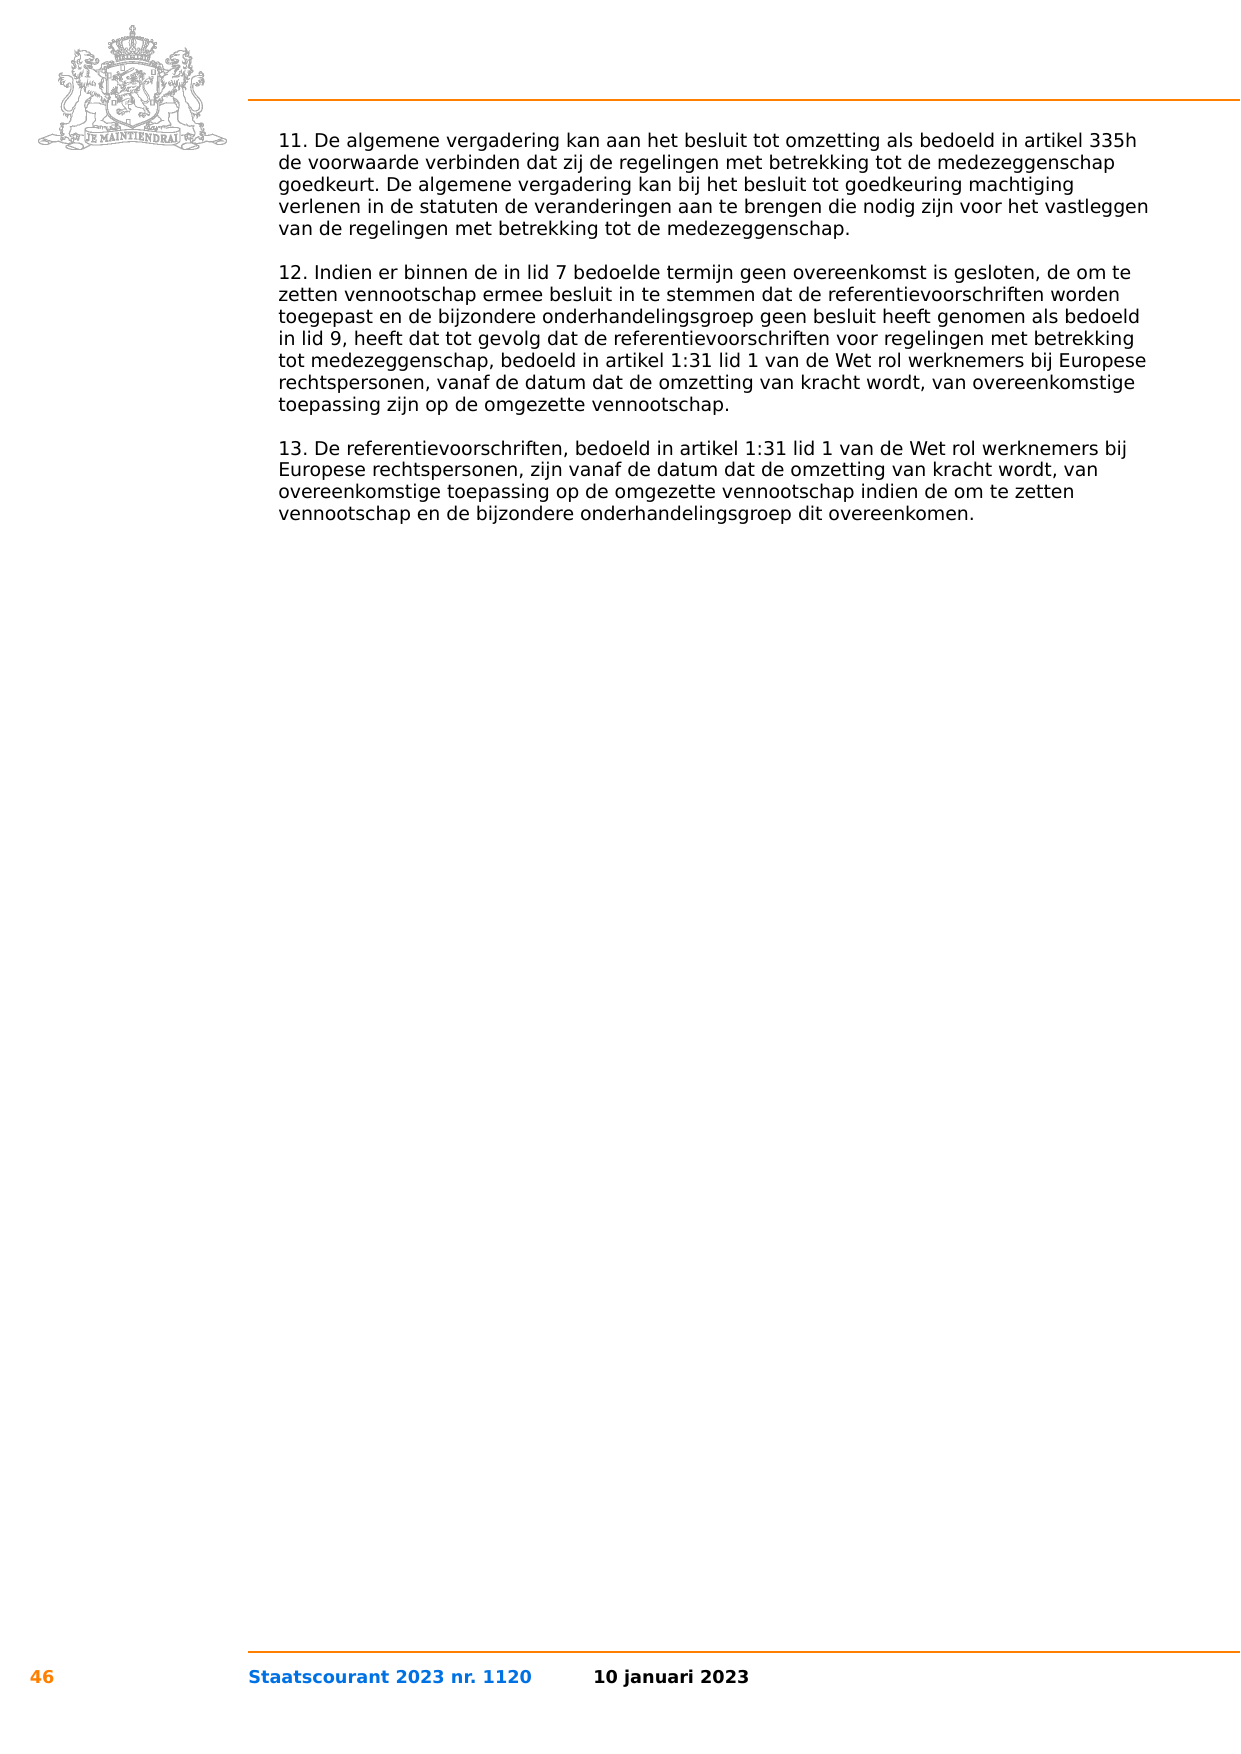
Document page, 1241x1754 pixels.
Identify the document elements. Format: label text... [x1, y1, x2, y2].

text 13. De referentievoorschriften, bedoeld in artikel 1:31 lid 1 van de Wet rol werknemers bij Europese rechtspersonen, zijn vanaf de datum dat de omzetting van kracht wordt, van overeenkomstige toepassing op de omgezette vennootschap indien de om te zetten vennootschap en de bijzondere onderhandelingsgroep dit overeenkomen. [278, 437, 1163, 525]
text 11. De algemene vergadering kan aan het besluit tot omzetting als bedoeld in artikel 335h de voorwaarde verbinden dat zij de regelingen met betrekking tot de medezeggenschap goedkeurt. De algemene vergadering kan bij het besluit tot goedkeuring machtiging verlenen in de statuten de veranderingen aan te brengen die nodig zijn voor het vastleggen van de regelingen met betrekking tot de medezeggenschap. [278, 130, 1163, 240]
picture [38, 25, 227, 150]
text 12. Indien er binnen de in lid 7 bedoelde termijn geen overeenkomst is gesloten, de om te zetten vennootschap ermee besluit in te stemmen dat de referentievoorschriften worden toegepast en de bijzondere onderhandelingsgroep geen besluit heeft genomen als bedoeld in lid 9, heeft dat tot gevolg dat de referentievoorschriften voor regelingen met betrekking tot medezeggenschap, bedoeld in artikel 1:31 lid 1 van de Wet rol werknemers bij Europese rechtspersonen, vanaf de datum dat de omzetting van kracht wordt, van overeenkomstige toepassing zijn op de omgezette vennootschap. [278, 262, 1163, 416]
